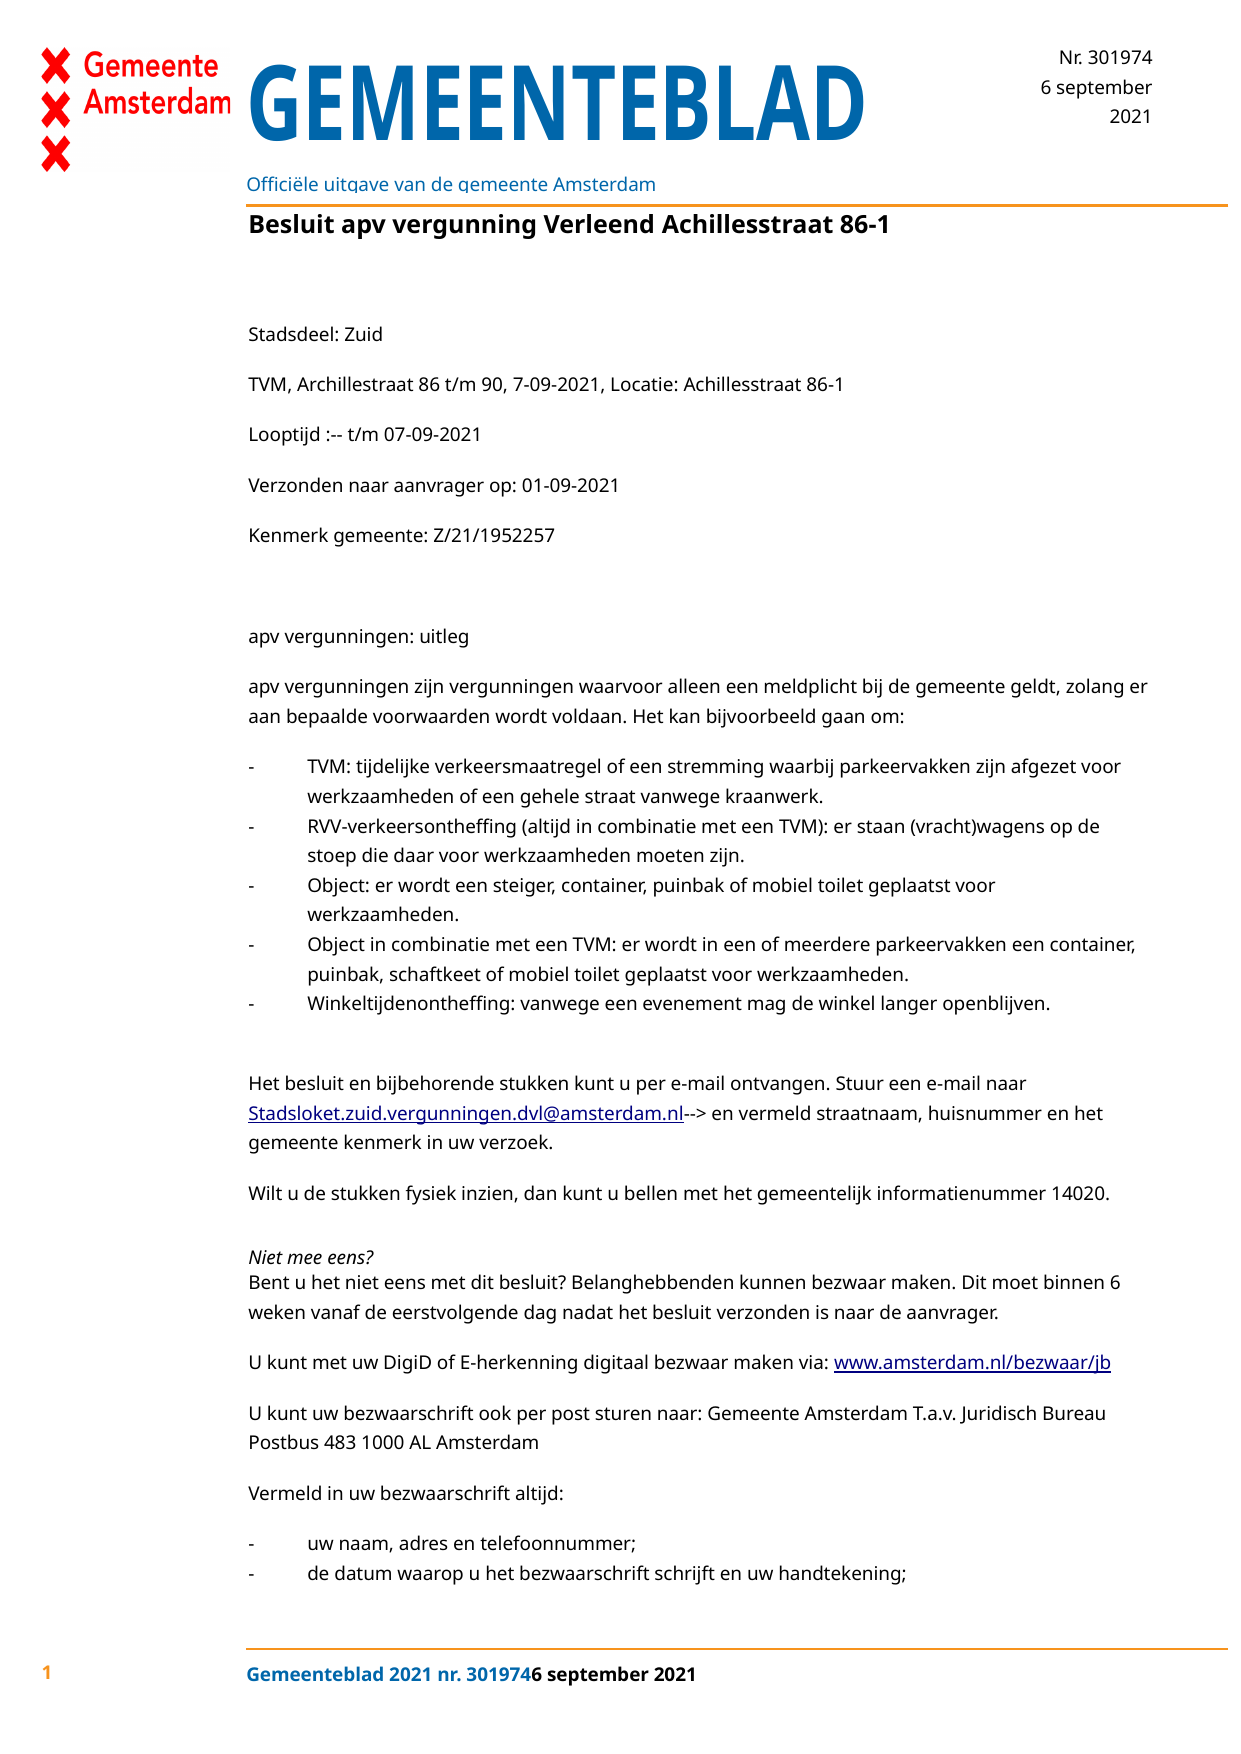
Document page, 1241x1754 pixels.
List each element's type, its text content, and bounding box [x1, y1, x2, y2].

text TVM, Archillestraat 86 t/m 90, 7-09-2021, Locatie: Achillesstraat 86-1 [248, 371, 1152, 397]
text U kunt uw bezwaarschrift ook per post sturen naar: Gemeente Amsterdam T.a.v. Juridisch Bureau Postbus 483 1000 AL Amsterdam [248, 1400, 1152, 1455]
text Looptijd :-- t/m 07-09-2021 [248, 422, 1152, 447]
picture [41, 47, 231, 172]
text U kunt met uw DigiD of E-herkenning digitaal bezwaar maken via: www.amsterdam.nl/bezwaar/jb [248, 1349, 1152, 1375]
list RVV-verkeersontheffing (altijd in combinatie met een TVM): er staan (vracht)wagens op de stoep die daar voor werkzaamheden moeten zijn. [248, 813, 1152, 868]
list Object in combinatie met een TVM: er wordt in een of meerdere parkeervakken een container, puinbak, schaftkeet of mobiel toilet geplaatst voor werkzaamheden. [248, 931, 1152, 986]
text Verzonden naar aanvrager op: 01-09-2021 [248, 472, 1152, 498]
list Object: er wordt een steiger, container, puinbak of mobiel toilet geplaatst voor werkzaamheden. [248, 872, 1152, 927]
text Stadsdeel: Zuid [248, 321, 1152, 346]
text Kenmerk gemeente: Z/21/1952257 [248, 522, 1152, 548]
list Winkeltijdenontheffing: vanwege een evenement mag de winkel langer openblijven. [248, 990, 1152, 1016]
text Het besluit en bijbehorende stukken kunt u per e-mail ontvangen. Stuur een e-mail naar Stadsloket.zuid.vergunningen.dvl@amsterdam.nl--> en vermeld straatnaam, huisnummer en het gemeente kenmerk in uw verzoek. [248, 1070, 1152, 1155]
text Vermeld in uw bezwaarschrift altijd: [248, 1480, 1152, 1506]
list de datum waarop u het bezwaarschrift schrijft en uw handtekening; [248, 1560, 1152, 1586]
text apv vergunningen zijn vergunningen waarvoor alleen een meldplicht bij de gemeente geldt, zolang er aan bepaalde voorwaarden wordt voldaan. Het kan bijvoorbeeld gaan om: [248, 674, 1152, 729]
text Bent u het niet eens met dit besluit? Belanghebbenden kunnen bezwaar maken. Dit moet binnen 6 weken vanaf de eerstvolgende dag nadat het besluit verzonden is naar de aanvrager. [248, 1269, 1152, 1325]
text Niet mee eens? [248, 1244, 1152, 1269]
list TVM: tijdelijke verkeersmaatregel of een stremming waarbij parkeervakken zijn afgezet voor werkzaamheden of een gehele straat vanwege kraanwerk. [248, 754, 1152, 809]
list uw naam, adres en telefoonnummer; [248, 1530, 1152, 1556]
text apv vergunningen: uitleg [248, 623, 1152, 649]
text Wilt u de stukken fysiek inzien, dan kunt u bellen met het gemeentelijk informatienummer 14020. [248, 1180, 1152, 1206]
text Besluit apv vergunning Verleend Achillesstraat 86-1 [248, 207, 1152, 241]
